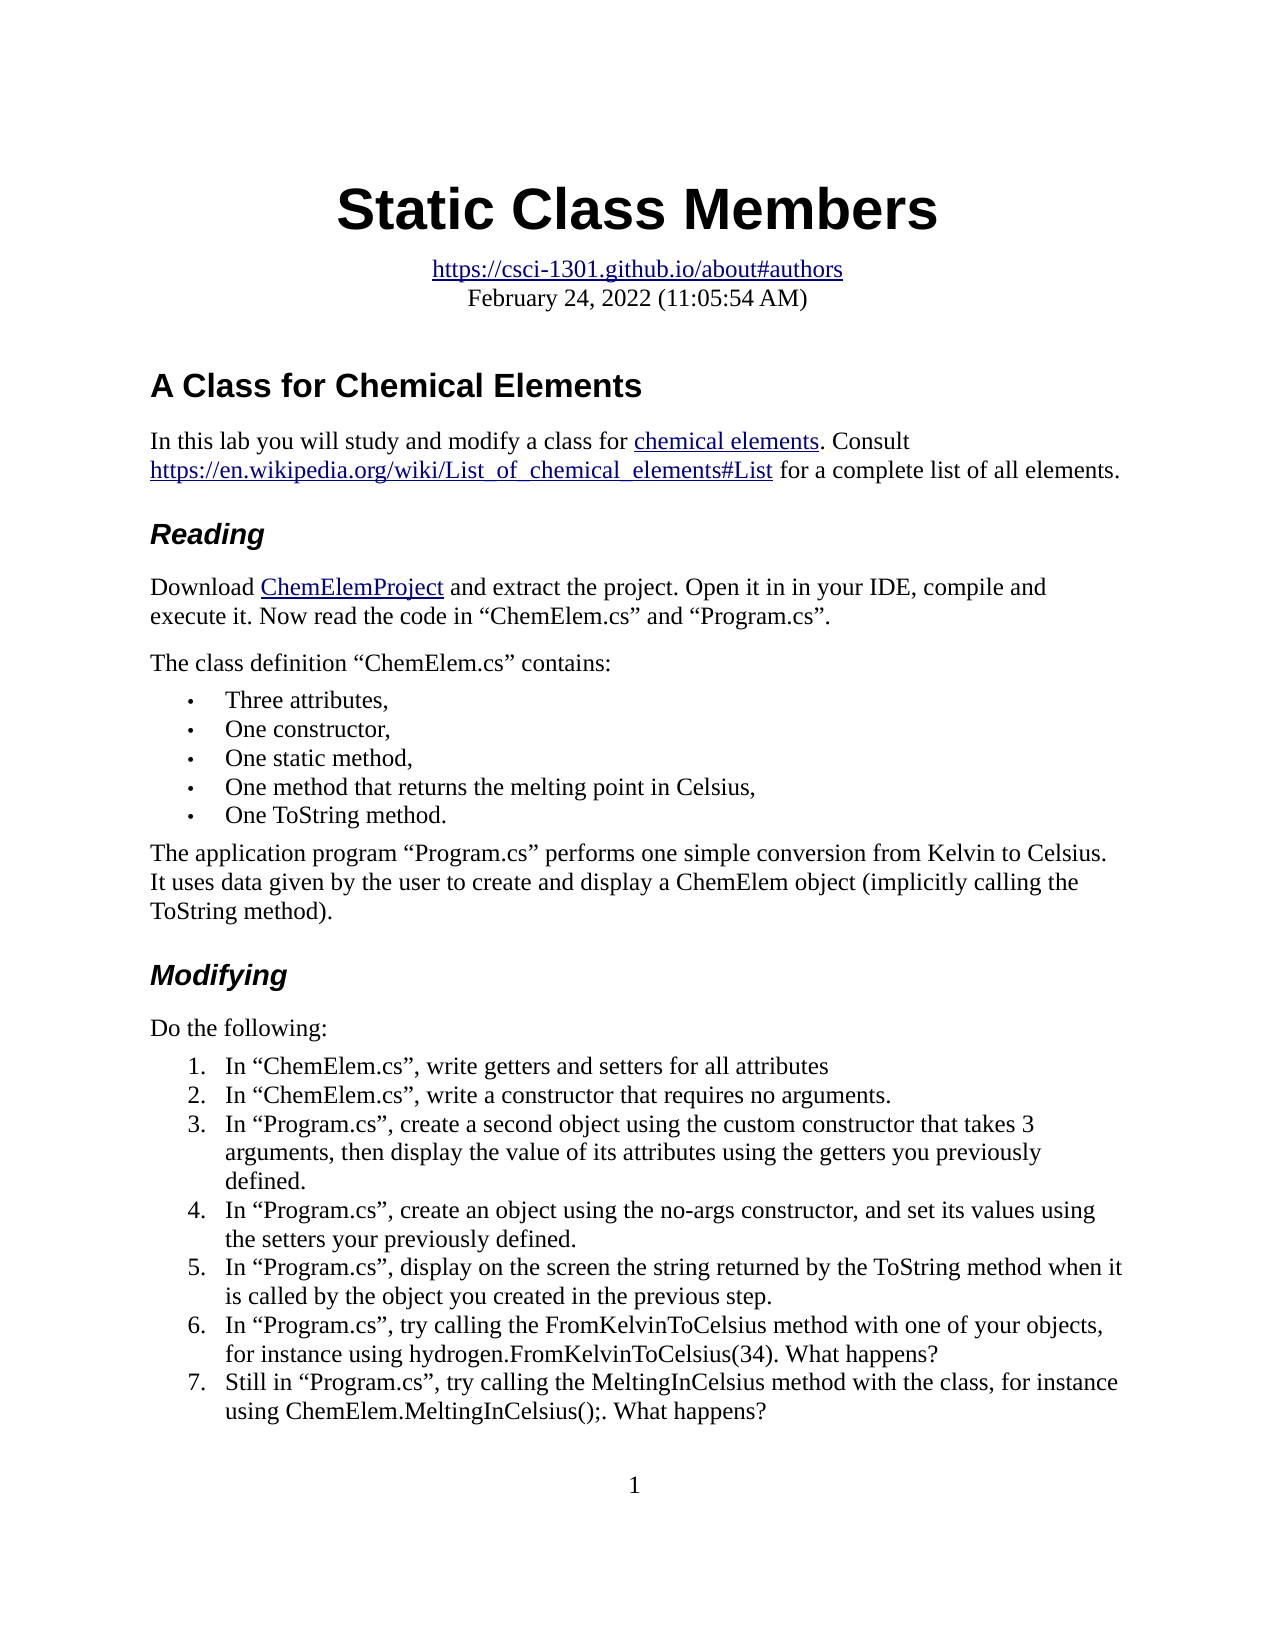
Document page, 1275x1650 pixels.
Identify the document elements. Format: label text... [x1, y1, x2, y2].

text Download ChemElemProject and extract the project. Open it in in your IDE, compile and execute it. Now read the code in “ChemElem.cs” and “Program.cs”. [150, 572, 1125, 630]
text The class definition “ChemElem.cs” contains: [150, 648, 1125, 677]
subtitle Reading [150, 517, 1125, 551]
text Do the following: [150, 1013, 1125, 1042]
list In “Program.cs”, create a second object using the custom constructor that takes 3 arguments, then display the value of its attributes using the getters you previously defined. [187, 1109, 1125, 1195]
subtitle A Class for Chemical Elements [150, 366, 1125, 404]
text February 24, 2022 (11:05:54 AM) [150, 283, 1125, 312]
text The application program “Program.cs” performs one simple conversion from Kelvin to Celsius. It uses data given by the user to create and display a ChemElem object (implicitly calling the ToString method). [150, 838, 1125, 924]
list In “ChemElem.cs”, write getters and setters for all attributes [187, 1051, 1125, 1080]
list One ToString method. [187, 801, 1125, 829]
list In “Program.cs”, display on the screen the string returned by the ToString method when it is called by the object you created in the previous step. [187, 1252, 1125, 1310]
list In “Program.cs”, create an object using the no-args constructor, and set its values using the setters your previously defined. [187, 1195, 1125, 1252]
list One static method, [187, 743, 1125, 772]
subtitle Modifying [150, 958, 1125, 992]
list In “Program.cs”, try calling the FromKelvinToCelsius method with one of your objects, for instance using hydrogen.FromKelvinToCelsius(34). What happens? [187, 1310, 1125, 1367]
list Three attributes, [187, 686, 1125, 714]
text https://csci-1301.github.io/about#authors [150, 254, 1125, 283]
text In this lab you will study and modify a class for chemical elements. Consult https://en.wikipedia.org/wiki/List_of_chemical_elements#List for a complete list of all elements. [150, 426, 1125, 483]
title Static Class Members [150, 175, 1125, 242]
list One constructor, [187, 714, 1125, 743]
list Still in “Program.cs”, try calling the MeltingInCelsius method with the class, for instance using ChemElem.MeltingInCelsius();. What happens? [187, 1367, 1125, 1425]
list One method that returns the melting point in Celsius, [187, 772, 1125, 801]
list In “ChemElem.cs”, write a constructor that requires no arguments. [187, 1080, 1125, 1109]
